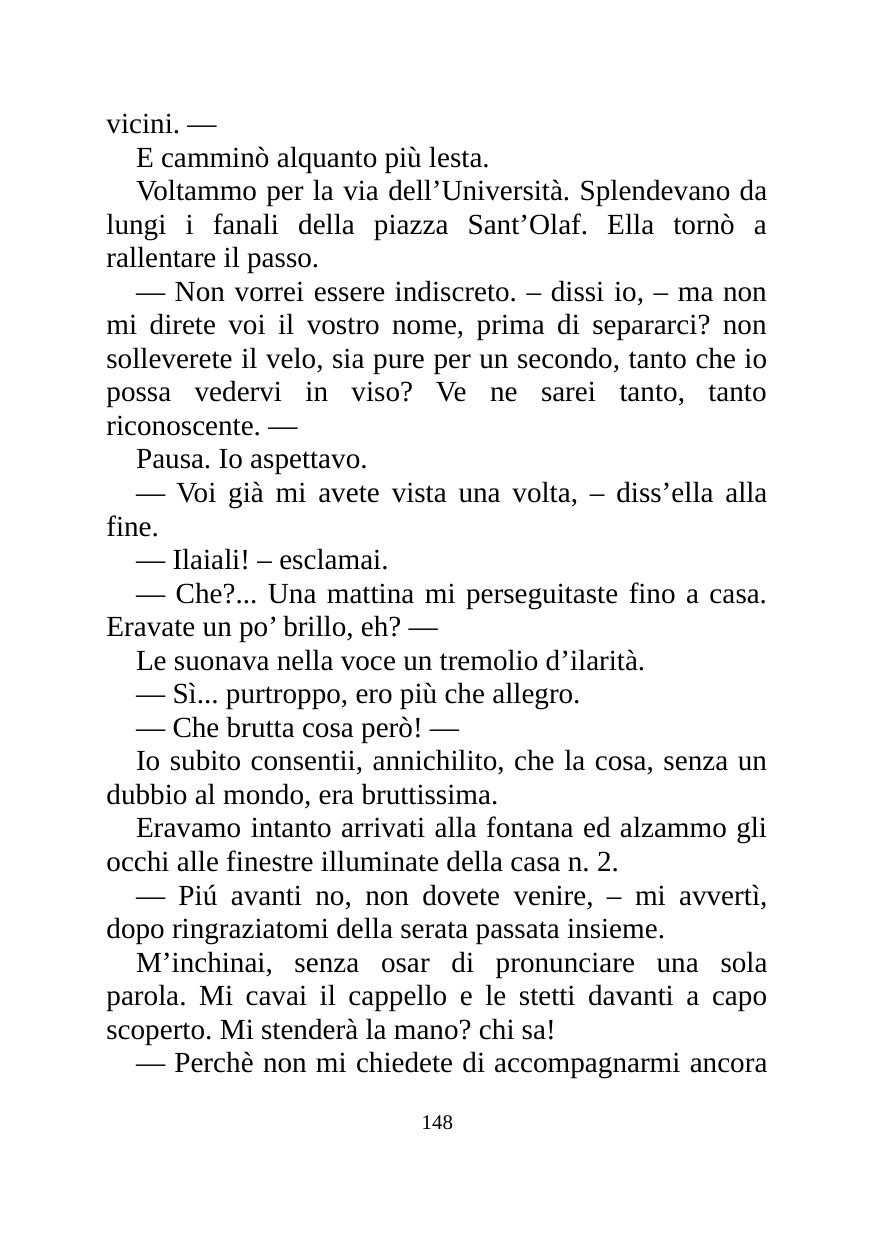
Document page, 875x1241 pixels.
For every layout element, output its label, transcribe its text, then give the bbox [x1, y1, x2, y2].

text — Perchè non mi chiedete di accompagnarmi ancora [106, 1045, 768, 1079]
text Pausa. Io aspettavo. [106, 442, 768, 475]
text — Che brutta cosa però! — [106, 710, 768, 743]
text — Piú avanti no, non dovete venire, – mi avvertì, dopo ringraziatomi della serata passata insieme. [106, 878, 768, 945]
text — Ilaiali! – esclamai. [106, 542, 768, 576]
text — Sì... purtroppo, ero più che allegro. [106, 676, 768, 710]
text — Voi già mi avete vista una volta, – diss’ella alla fine. [106, 475, 768, 542]
text — Non vorrei essere indiscreto. – dissi io, – ma non mi direte voi il vostro nome, prima di separarci? non solleverete il velo, sia pure per un secondo, tanto che io possa vedervi in viso? Ve ne sarei tanto, tanto riconoscente. — [106, 274, 768, 442]
text — Che?... Una mattina mi perseguitaste fino a casa. Eravate un po’ brillo, eh? — [106, 576, 768, 643]
text E camminò alquanto più lesta. [106, 140, 768, 173]
text Voltammo per la via dell’Università. Splendevano da lungi i fanali della piazza Sant’Olaf. Ella tornò a rallentare il passo. [106, 173, 768, 274]
text M’inchinai, senza osar di pronunciare una sola parola. Mi cavai il cappello e le stetti davanti a capo scoperto. Mi stenderà la mano? chi sa! [106, 945, 768, 1045]
text Le suonava nella voce un tremolio d’ilarità. [106, 643, 768, 676]
text Io subito consentii, annichilito, che la cosa, senza un dubbio al mondo, era bruttissima. [106, 743, 768, 811]
text Eravamo intanto arrivati alla fontana ed alzammo gli occhi alle finestre illuminate della casa n. 2. [106, 811, 768, 878]
text vicini. — [106, 106, 768, 140]
